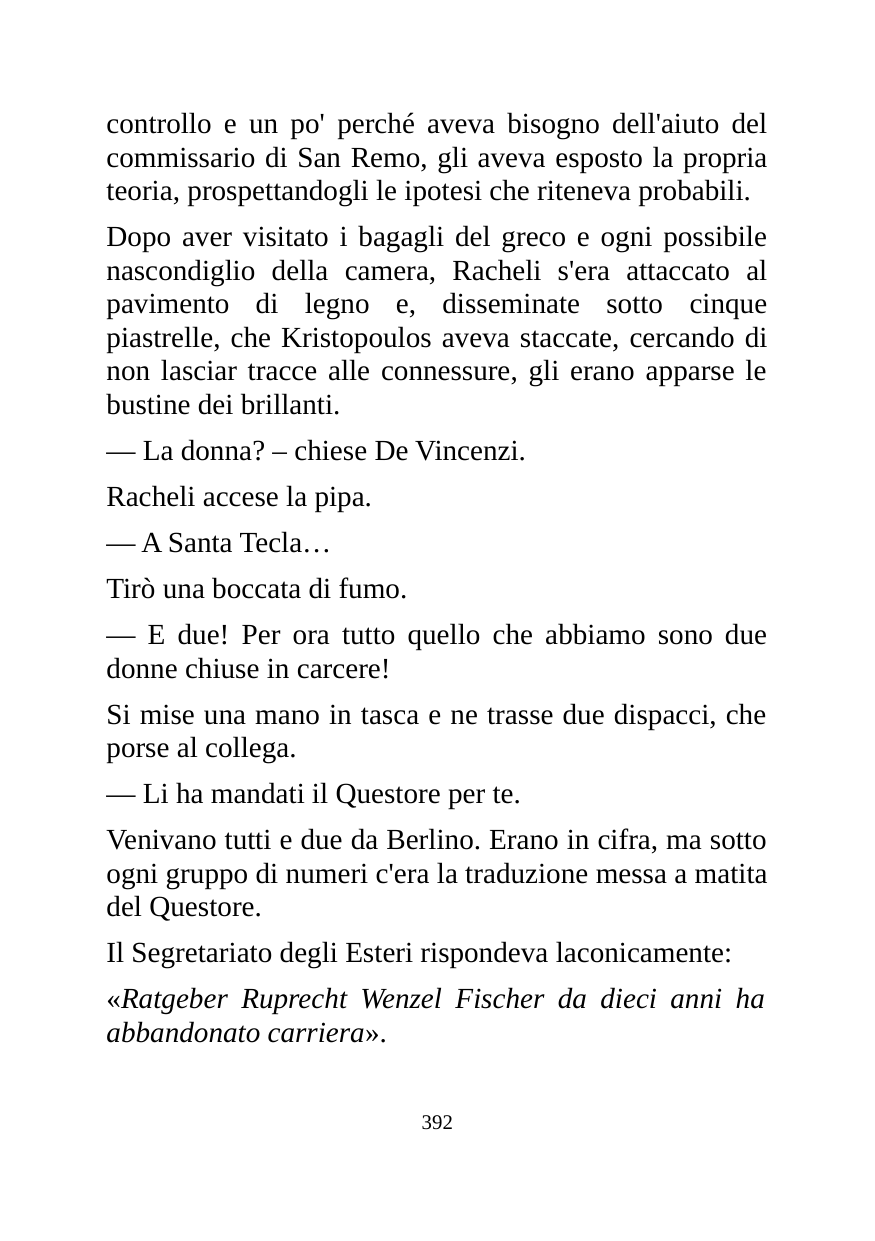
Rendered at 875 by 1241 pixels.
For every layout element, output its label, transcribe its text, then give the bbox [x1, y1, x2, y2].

text Venivano tutti e due da Berlino. Erano in cifra, ma sotto ogni gruppo di numeri c'era la traduzione messa a matita del Questore. [106, 822, 768, 923]
text controllo e un po' perché aveva bisogno dell'aiuto del commissario di San Remo, gli aveva esposto la propria teoria, prospettandogli le ipotesi che riteneva probabili. [106, 106, 768, 207]
text Tirò una boccata di fumo. [106, 571, 768, 605]
text — Li ha mandati il Questore per te. [106, 776, 768, 810]
text Racheli accese la pipa. [106, 479, 768, 513]
text — La donna? – chiese De Vincenzi. [106, 433, 768, 467]
text — A Santa Tecla… [106, 525, 768, 559]
text — E due! Per ora tutto quello che abbiamo sono due donne chiuse in carcere! [106, 617, 768, 684]
text Si mise una mano in tasca e ne trasse due dispacci, che porse al collega. [106, 697, 768, 764]
text Il Segretariato degli Esteri rispondeva laconicamente: [106, 936, 768, 969]
text Dopo aver visitato i bagagli del greco e ogni possibile nascondiglio della camera, Racheli s'era attaccato al pavimento di legno e, disseminate sotto cinque piastrelle, che Kristopoulos aveva staccate, cercando di non lasciar tracce alle connessure, gli erano apparse le bustine dei brillanti. [106, 219, 768, 421]
text «Ratgeber Ruprecht Wenzel Fischer da dieci anni ha abbandonato carriera». [106, 982, 768, 1049]
